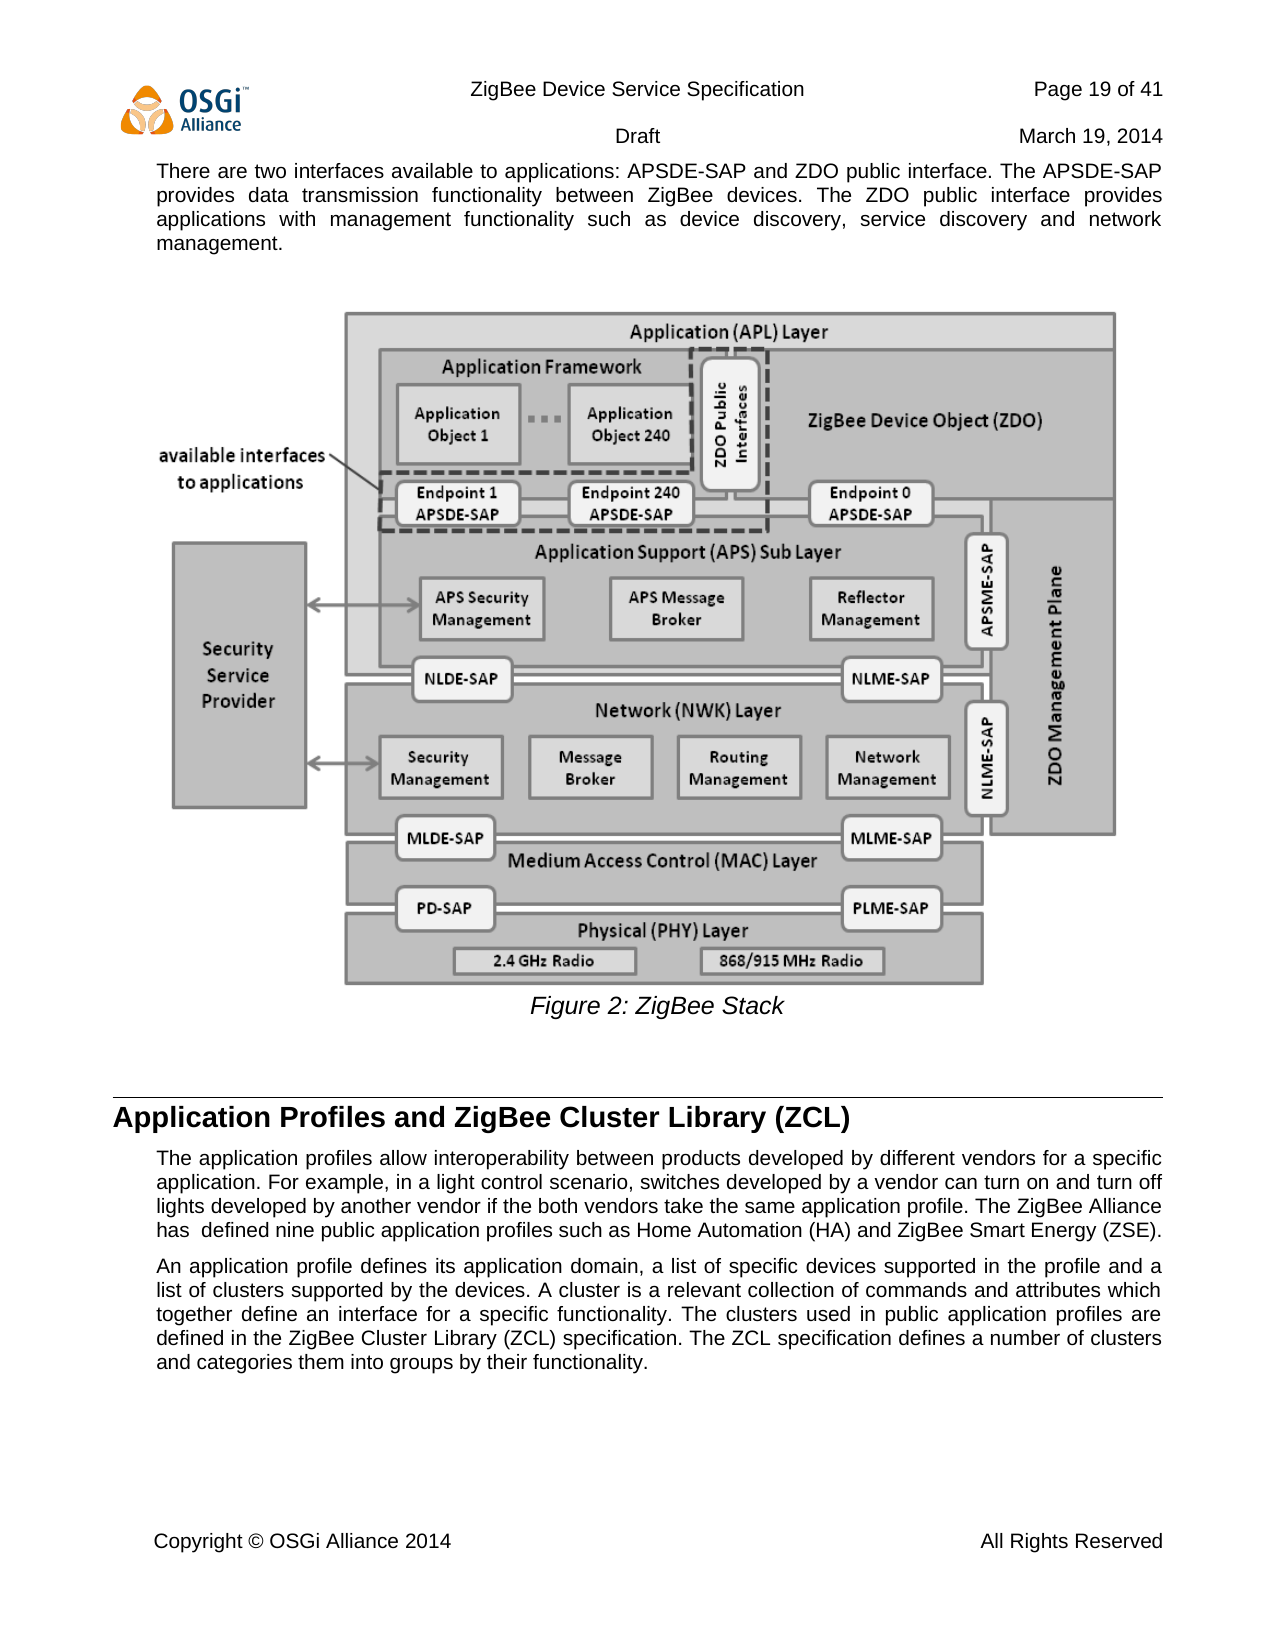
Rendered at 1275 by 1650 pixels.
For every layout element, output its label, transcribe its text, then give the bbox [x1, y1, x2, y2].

text There are two interfaces available to applications: APSDE-SAP and ZDO public interface. The APSDE-SAP provides data transmission functionality between ZigBee devices. The ZDO public interface provides applications with management functionality such as device discovery, service discovery and network management. [156, 159, 1163, 255]
text The application profiles allow interoperability between products developed by different vendors for a specific application. For example, in a light control scenario, switches developed by a vendor can turn on and turn off lights developed by another vendor if the both vendors take the same application profile. The ZigBee Alliance has defined nine public application profiles such as Home Automation (HA) and ZigBee Smart Energy (ZSE). [156, 1146, 1163, 1242]
picture [150, 306, 1126, 991]
text Figure 2: ZigBee Stack [191, 991, 1125, 1020]
subtitle Application Profiles and ZigBee Cluster Library (ZCL) [112, 1098, 1163, 1133]
picture [113, 78, 257, 142]
text An application profile defines its application domain, a list of specific devices supported in the profile and a list of clusters supported by the devices. A cluster is a relevant collection of commands and attributes which together define an interface for a specific functionality. The clusters used in public application profiles are defined in the ZigBee Cluster Library (ZCL) specification. The ZCL specification defines a number of clusters and categories them into groups by their functionality. [156, 1254, 1163, 1374]
